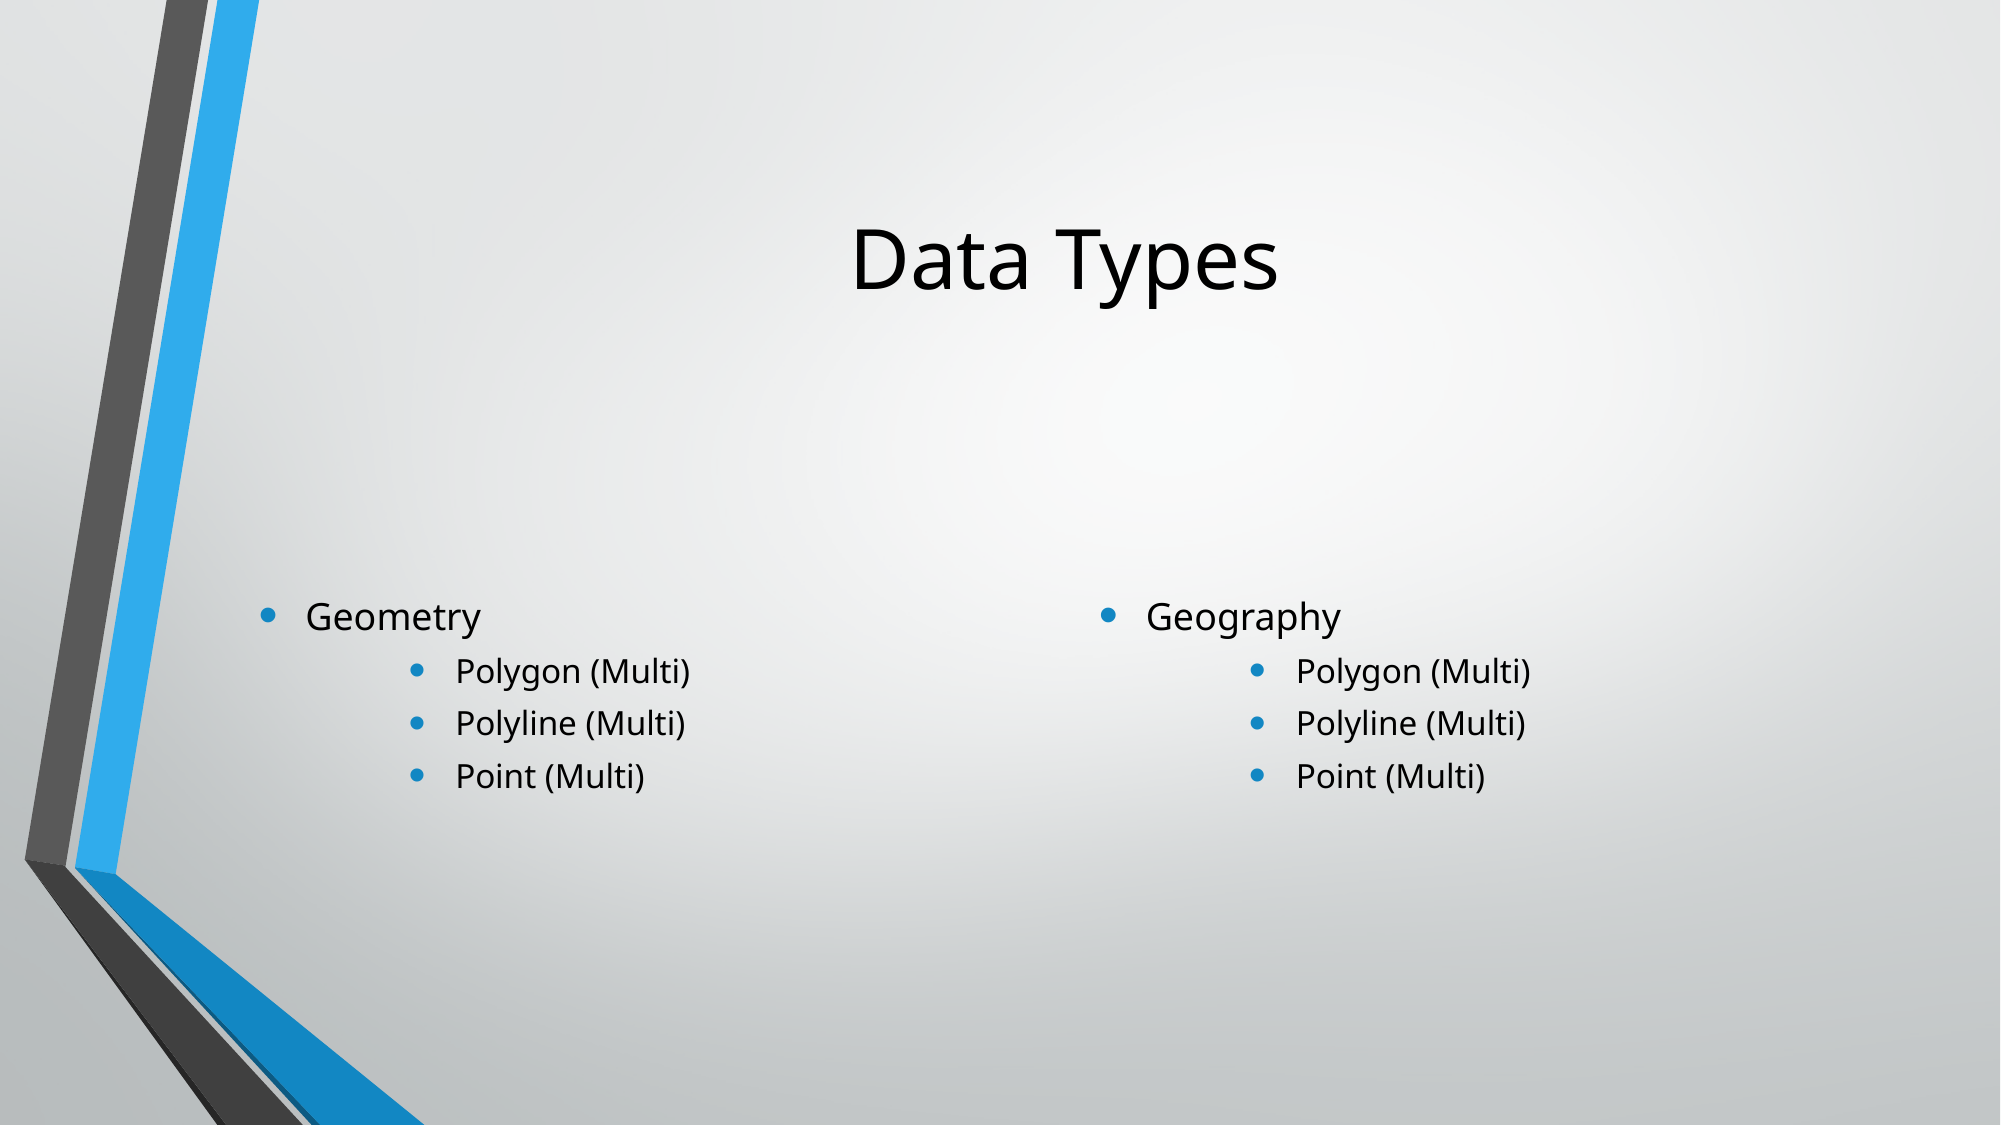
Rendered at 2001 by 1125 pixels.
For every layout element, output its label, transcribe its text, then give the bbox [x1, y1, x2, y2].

list Geometry Polygon (Multi) Polyline (Multi) Point (Multi) [243, 437, 1047, 950]
list Geography Polygon (Multi) Polyline (Multi) Point (Multi) [1083, 437, 1887, 950]
title Data Types [243, 112, 1887, 400]
